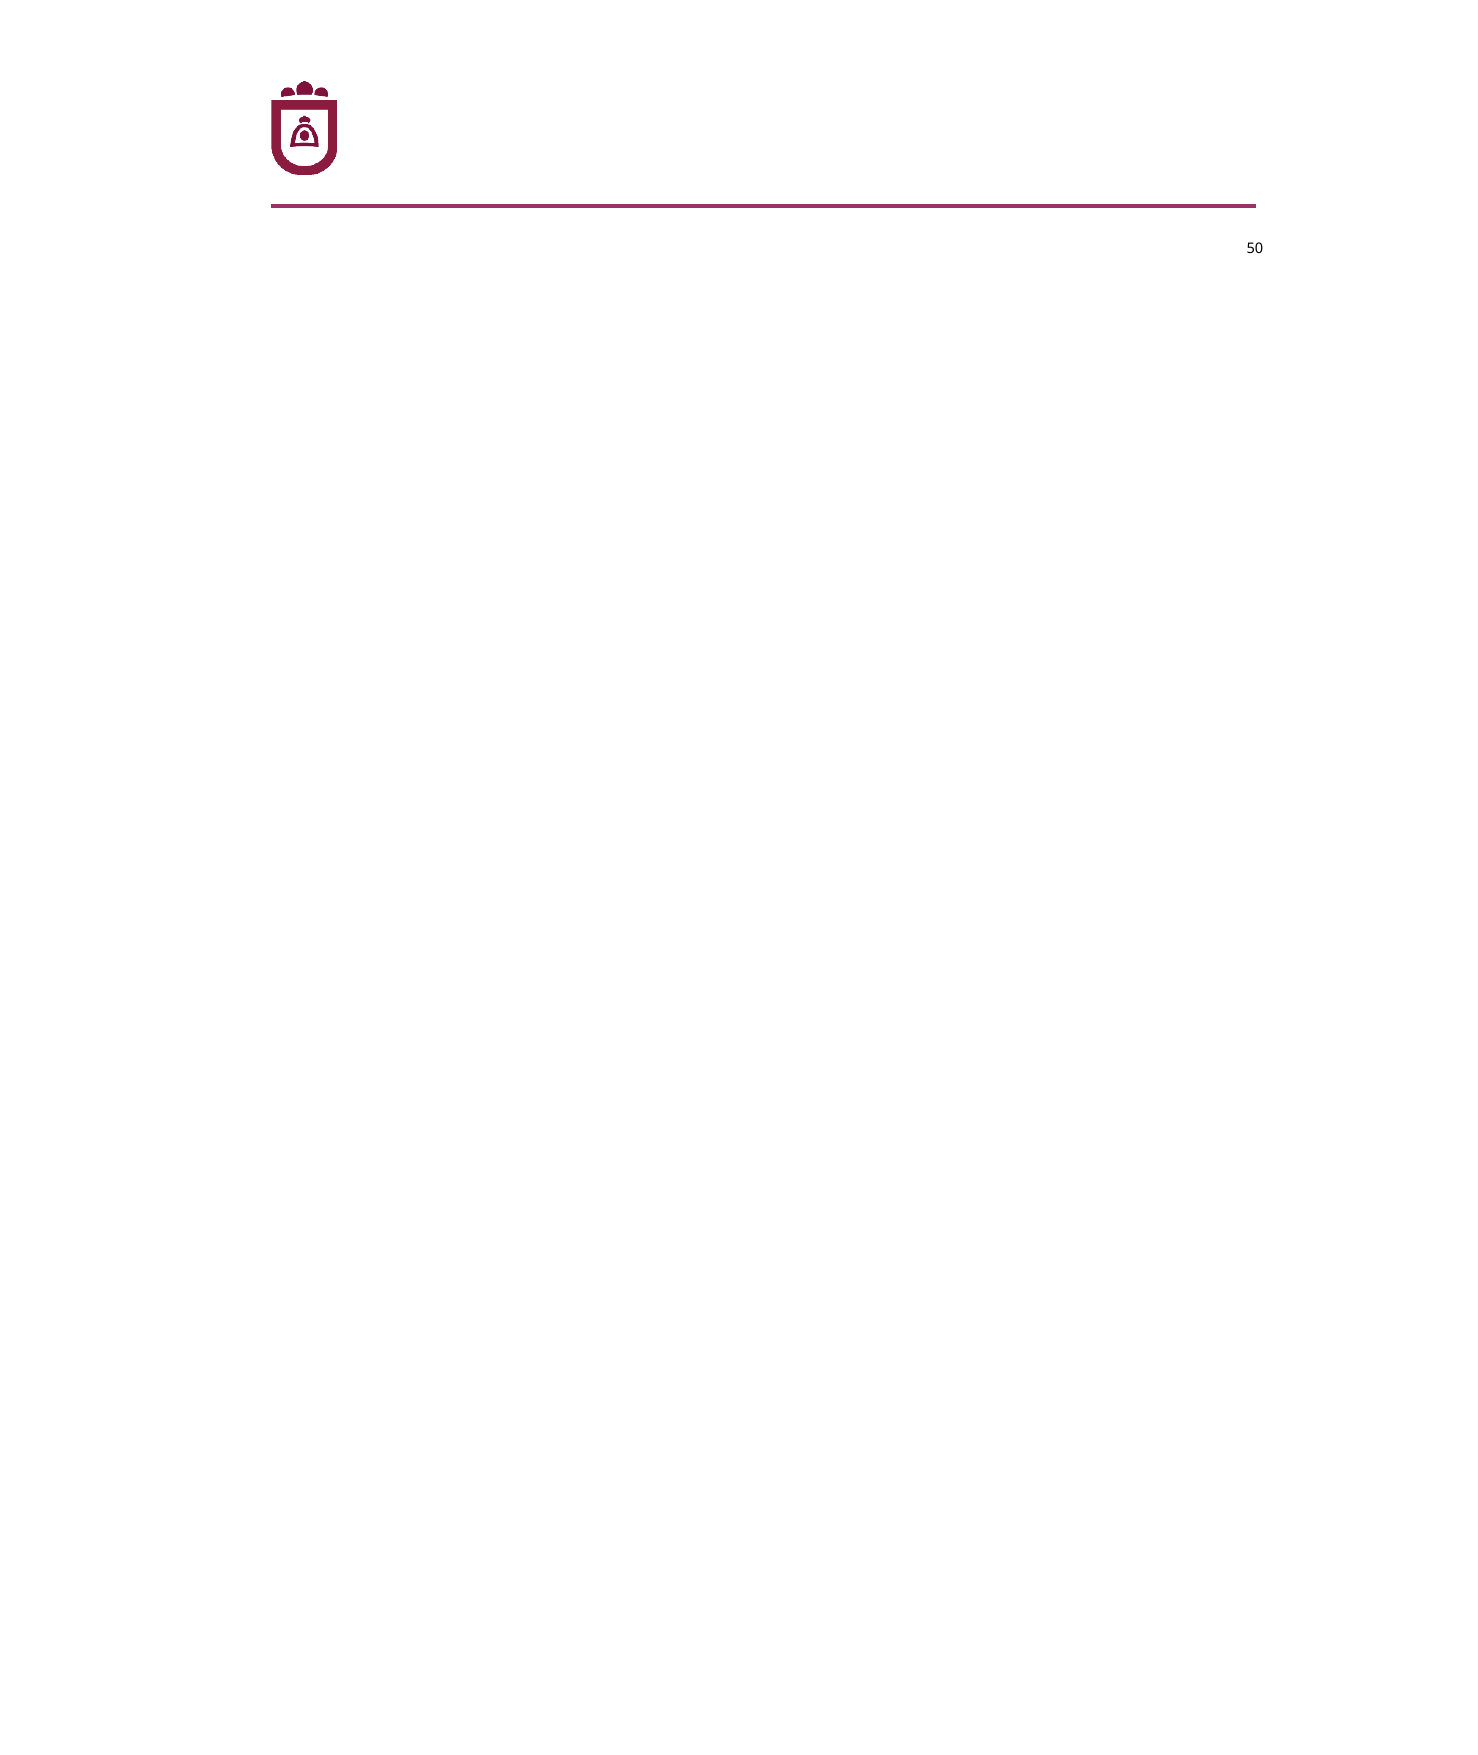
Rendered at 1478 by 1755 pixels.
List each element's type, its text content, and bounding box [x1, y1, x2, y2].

text 50 [37, 238, 1263, 258]
